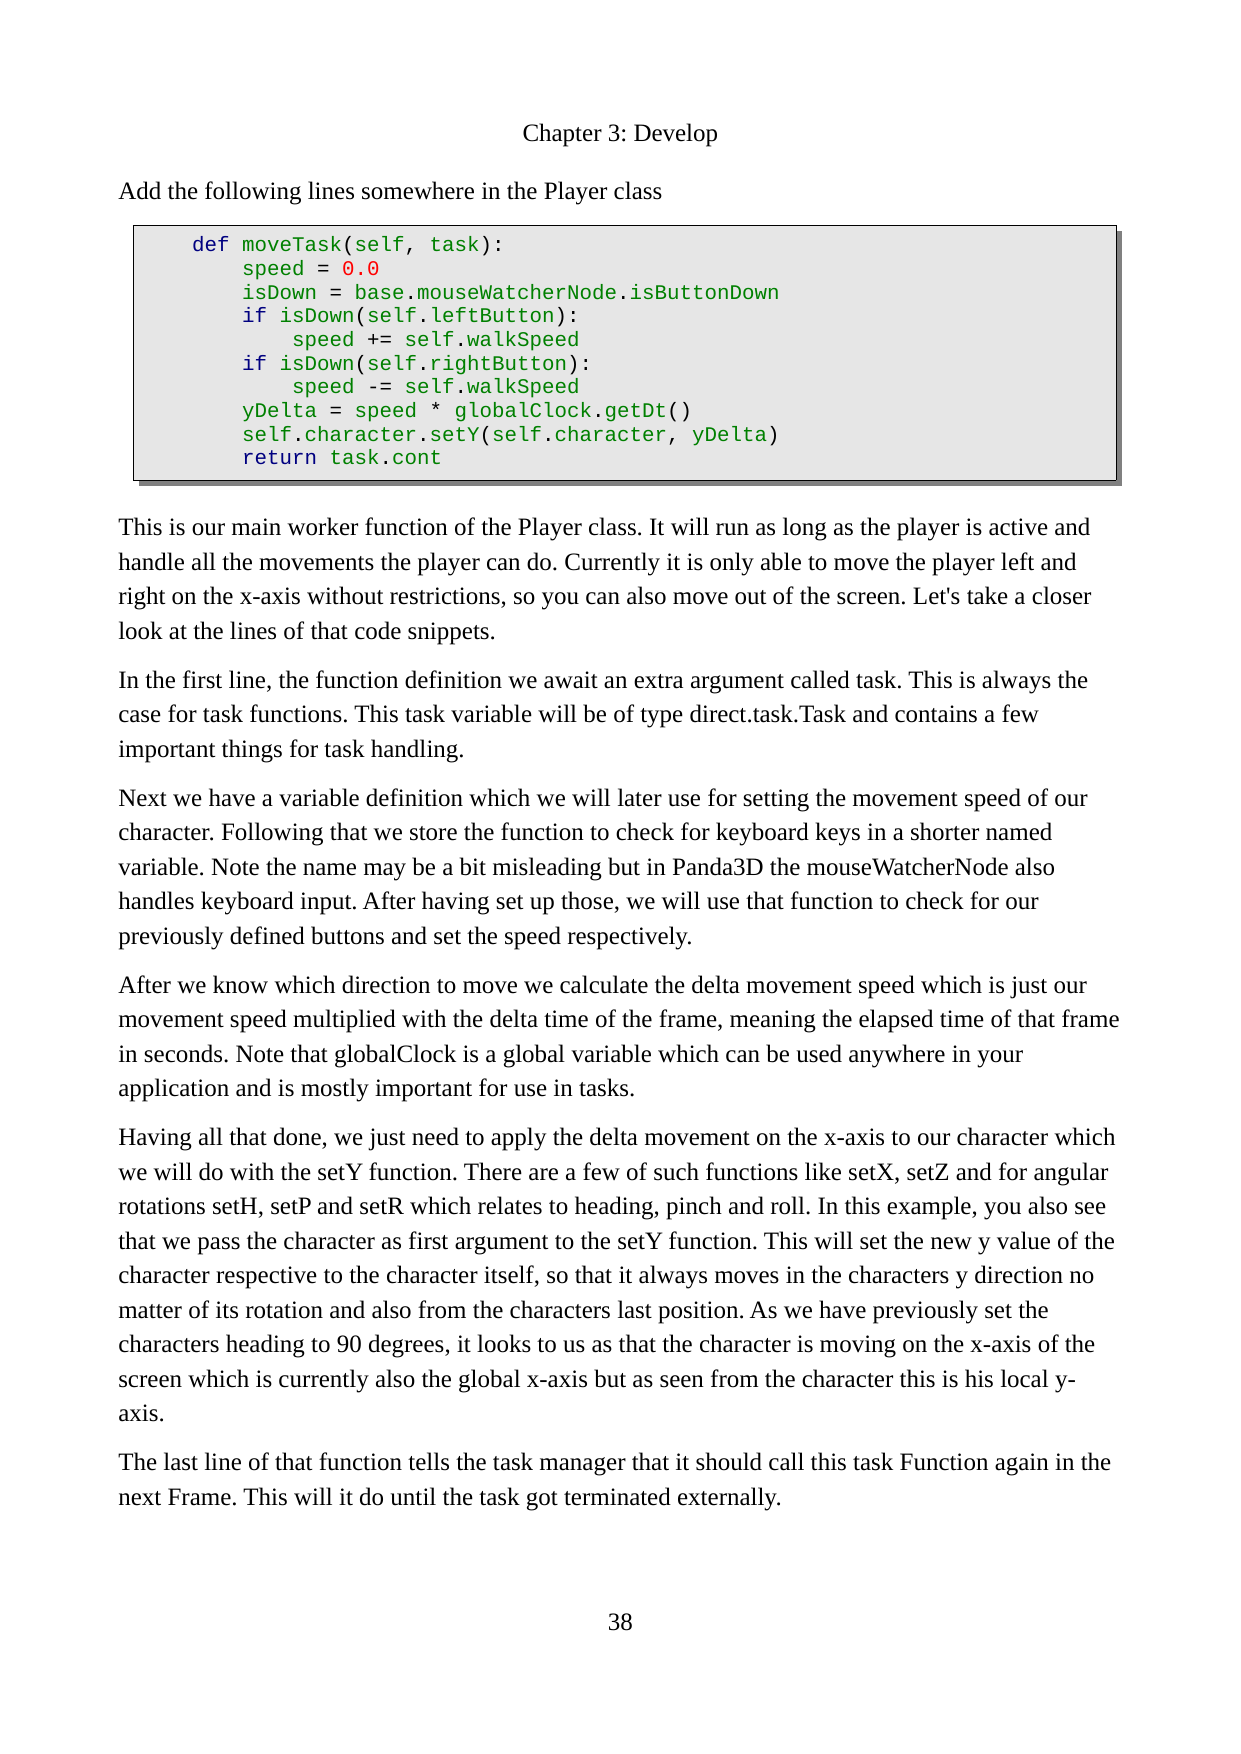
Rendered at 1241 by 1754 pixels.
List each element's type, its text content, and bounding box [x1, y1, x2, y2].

text Next we have a variable definition which we will later use for setting the movement speed of our character. Following that we store the function to check for keyboard keys in a shorter named variable. Note the name may be a bit misleading but in Panda3D the mouseWatcherNode also handles keyboard input. After having set up those, we will use that function to check for our previously defined buttons and set the speed respectively. [118, 783, 1122, 949]
text isDown = base.mouseWatcherNode.isButtonDown [134, 273, 1116, 296]
text Having all that done, we just need to apply the delta movement on the x-axis to our character which we will do with the setY function. There are a few of such functions like setX, setZ and for angular rotations setH, setP and setR which relates to heading, pinch and roll. In this example, you also see that we pass the character as first argument to the setY function. This will set the new y value of the character respective to the character itself, so that it always moves in the characters y direction no matter of its rotation and also from the characters last position. As we have previously set the characters heading to 90 degrees, it looks to us as that the character is moving on the x-axis of the screen which is currently also the global x-axis but as seen from the character this is his local y-axis. [118, 1122, 1122, 1427]
text if isDown(self.rightButton): [134, 344, 1116, 367]
text return task.cont [134, 438, 1116, 480]
text self.character.setY(self.character, yDelta) [134, 414, 1116, 438]
text speed += self.walkSpeed [134, 320, 1116, 344]
text The last line of that function tells the task manager that it should call this task Function again in the next Frame. This will it do until the task got terminated externally. [118, 1447, 1122, 1510]
text def moveTask(self, task): [134, 226, 1116, 249]
text After we know which direction to move we calculate the delta movement speed which is just our movement speed multiplied with the delta time of the frame, meaning the elapsed time of that frame in seconds. Note that globalClock is a global variable which can be used anywhere in your application and is mostly important for use in tasks. [118, 970, 1122, 1102]
text yDelta = speed * globalClock.getDt() [134, 391, 1116, 414]
text speed = 0.0 [134, 249, 1116, 273]
text In the first line, the function definition we await an extra argument called task. This is always the case for task functions. This task variable will be of type direct.task.Task and contains a few important things for task handling. [118, 665, 1122, 762]
text if isDown(self.leftButton): [134, 296, 1116, 320]
text Add the following lines somewhere in the Player class [118, 176, 1122, 205]
text This is our main worker function of the Player class. It will run as long as the player is active and handle all the movements the player can do. Currently it is only able to move the player left and right on the x-axis without restrictions, so you can also move out of the screen. Let's take a closer look at the lines of that code snippets. [118, 512, 1122, 644]
text speed -= self.walkSpeed [134, 367, 1116, 391]
